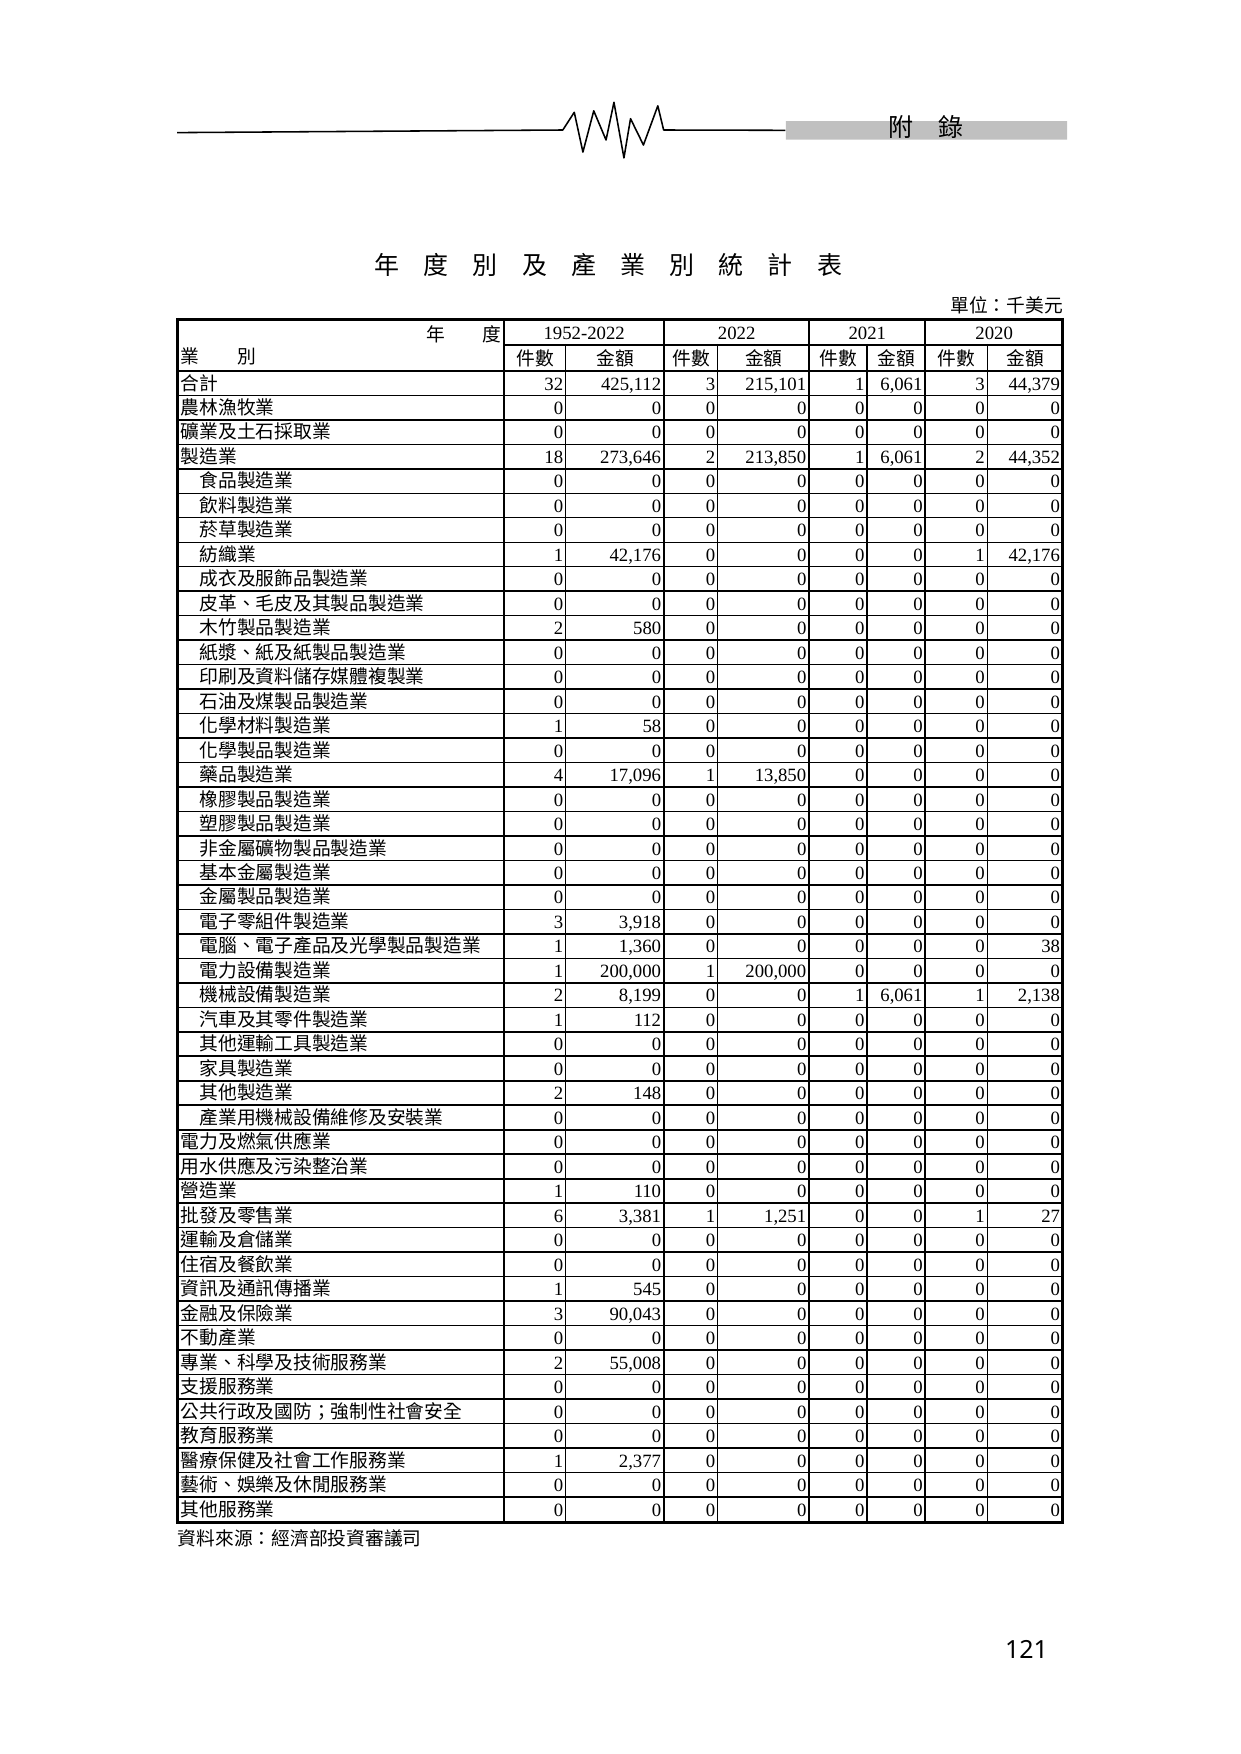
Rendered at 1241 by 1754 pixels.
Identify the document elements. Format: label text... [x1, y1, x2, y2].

table_cell 44,379 [988, 372, 1061, 394]
table_cell 0 [988, 470, 1061, 492]
table_cell 0 [665, 1155, 717, 1178]
table_cell 1 [505, 1449, 565, 1472]
table_cell 1 [665, 1204, 717, 1227]
table_cell 0 [868, 837, 924, 859]
table_cell 0 [926, 788, 987, 811]
table_cell 1 [505, 714, 565, 737]
table_cell 27 [988, 1204, 1061, 1227]
table_cell 食品製造業 [179, 470, 503, 492]
table_cell 0 [505, 396, 565, 419]
table_cell 其他服務業 [179, 1498, 503, 1521]
table_cell 0 [665, 396, 717, 419]
table_cell 0 [926, 396, 987, 419]
table_cell 0 [988, 763, 1061, 786]
table_cell 0 [868, 518, 924, 541]
table_cell 0 [505, 886, 565, 908]
table_header 年 度 業 別 [179, 321, 503, 370]
table_cell 0 [868, 470, 924, 492]
table_cell 0 [868, 763, 924, 786]
table_cell 0 [665, 1302, 717, 1325]
table_cell 0 [988, 1449, 1061, 1472]
table_cell 0 [665, 665, 717, 688]
table_cell 0 [810, 1498, 866, 1521]
table_cell 0 [810, 1204, 866, 1227]
table_cell 0 [988, 1106, 1061, 1129]
table_cell 0 [810, 518, 866, 541]
table_cell 0 [718, 1131, 808, 1153]
table_cell 0 [988, 1375, 1061, 1398]
table_cell 44,352 [988, 445, 1061, 468]
table_cell 農林漁牧業 [179, 396, 503, 419]
table_cell 製造業 [179, 445, 503, 468]
table_cell 0 [868, 1008, 924, 1031]
table_cell 0 [505, 641, 565, 664]
table_cell 化學材料製造業 [179, 714, 503, 737]
table_cell 0 [926, 1302, 987, 1325]
table_cell 0 [718, 1082, 808, 1104]
table_cell 0 [868, 886, 924, 908]
table_cell 0 [926, 567, 987, 590]
table_cell 0 [665, 470, 717, 492]
table_cell 0 [988, 690, 1061, 713]
table_cell 0 [718, 1228, 808, 1251]
table_cell 0 [665, 690, 717, 713]
table_cell 0 [665, 1326, 717, 1349]
table_cell 2 [505, 984, 565, 1006]
table_cell 醫療保健及社會工作服務業 [179, 1449, 503, 1472]
table_cell 0 [988, 665, 1061, 688]
table_cell 0 [718, 788, 808, 811]
table_cell 0 [926, 1375, 987, 1398]
table_cell 0 [566, 1473, 663, 1496]
table_cell 0 [868, 592, 924, 615]
table_cell 金額 [988, 346, 1061, 370]
table_cell 0 [505, 1400, 565, 1423]
table_cell 2,377 [566, 1449, 663, 1472]
table_cell 0 [868, 567, 924, 590]
table_cell 3,918 [566, 910, 663, 933]
table_cell 0 [926, 959, 987, 982]
table_cell 2 [505, 1351, 565, 1374]
table_cell 0 [988, 1008, 1061, 1031]
table_cell 金額 [718, 346, 808, 370]
table_cell 件數 [505, 346, 565, 370]
table_cell 0 [566, 1033, 663, 1055]
table_cell 2 [665, 445, 717, 468]
table_cell 0 [868, 1106, 924, 1129]
table_cell 0 [665, 616, 717, 639]
table_cell 32 [505, 372, 565, 394]
table_cell 0 [505, 421, 565, 443]
table_cell 0 [810, 690, 866, 713]
table_cell 印刷及資料儲存媒體複製業 [179, 665, 503, 688]
table_cell 1 [810, 372, 866, 394]
table_cell 0 [718, 1253, 808, 1276]
table_cell 其他運輸工具製造業 [179, 1033, 503, 1055]
table_cell 1 [505, 1277, 565, 1300]
table_header 2020 [926, 321, 1061, 344]
table_cell 0 [566, 1106, 663, 1129]
table_cell 件數 [665, 346, 717, 370]
table_cell 0 [988, 592, 1061, 615]
table_cell 0 [665, 984, 717, 1006]
table_cell 0 [665, 1228, 717, 1251]
table_cell 0 [868, 788, 924, 811]
table_cell 0 [665, 1106, 717, 1129]
table_cell 425,112 [566, 372, 663, 394]
table_cell 0 [810, 910, 866, 933]
table_cell 0 [810, 788, 866, 811]
table_cell 0 [810, 567, 866, 590]
table_cell 0 [505, 1375, 565, 1398]
table_cell 0 [868, 1253, 924, 1276]
table_cell 件數 [926, 346, 987, 370]
table_cell 0 [718, 543, 808, 566]
table_cell 38 [988, 935, 1061, 957]
table_cell 0 [988, 1302, 1061, 1325]
table_cell 0 [926, 886, 987, 908]
table_cell 0 [505, 1473, 565, 1496]
table_cell 0 [868, 959, 924, 982]
table_cell 0 [810, 1057, 866, 1080]
table_cell 0 [718, 616, 808, 639]
table_cell 0 [810, 1008, 866, 1031]
table_cell 0 [718, 886, 808, 908]
table_cell 0 [926, 592, 987, 615]
table_cell 0 [718, 665, 808, 688]
table_cell 化學製品製造業 [179, 739, 503, 762]
table_cell 55,008 [566, 1351, 663, 1374]
table_cell 0 [718, 518, 808, 541]
table_cell 1 [505, 1008, 565, 1031]
table_cell 0 [665, 1253, 717, 1276]
table_cell 0 [810, 1326, 866, 1349]
table_cell 0 [566, 1498, 663, 1521]
table_cell 200,000 [566, 959, 663, 982]
table_cell 0 [566, 812, 663, 835]
table_cell 1 [505, 959, 565, 982]
table_cell 18 [505, 445, 565, 468]
table_cell 90,043 [566, 1302, 663, 1325]
table_cell 金融及保險業 [179, 1302, 503, 1325]
table_cell 0 [718, 1302, 808, 1325]
table_cell 0 [868, 935, 924, 957]
table_cell 0 [926, 1033, 987, 1055]
table_cell 0 [868, 1155, 924, 1178]
table_cell 石油及煤製品製造業 [179, 690, 503, 713]
table_cell 273,646 [566, 445, 663, 468]
table_cell 3 [505, 910, 565, 933]
table_cell 0 [718, 1106, 808, 1129]
table_cell 成衣及服飾品製造業 [179, 567, 503, 590]
table_cell 0 [926, 470, 987, 492]
table_cell 0 [665, 886, 717, 908]
table_cell 0 [718, 690, 808, 713]
table_cell 0 [566, 690, 663, 713]
table_cell 營造業 [179, 1180, 503, 1202]
table_cell 皮革、毛皮及其製品製造業 [179, 592, 503, 615]
table_cell 0 [718, 641, 808, 664]
table_cell 住宿及餐飲業 [179, 1253, 503, 1276]
table_cell 0 [665, 421, 717, 443]
text 資料來源：經濟部投資審議司 [178, 1524, 1063, 1551]
table_cell 0 [505, 1326, 565, 1349]
table_cell 0 [505, 1057, 565, 1080]
table_cell 0 [665, 1449, 717, 1472]
table_cell 非金屬礦物製品製造業 [179, 837, 503, 859]
table_cell 0 [926, 1155, 987, 1178]
table_cell 0 [718, 470, 808, 492]
table_cell 0 [810, 641, 866, 664]
table_cell 0 [926, 1008, 987, 1031]
table_cell 0 [988, 788, 1061, 811]
table_cell 0 [926, 1057, 987, 1080]
table_cell 藝術、娛樂及休閒服務業 [179, 1473, 503, 1496]
table_cell 6 [505, 1204, 565, 1227]
table_cell 2 [926, 445, 987, 468]
table_cell 產業用機械設備維修及安裝業 [179, 1106, 503, 1129]
table_cell 0 [868, 1180, 924, 1202]
table_cell 0 [566, 1424, 663, 1447]
table_cell 0 [718, 1375, 808, 1398]
table_cell 0 [926, 1326, 987, 1349]
table_cell 215,101 [718, 372, 808, 394]
table_cell 0 [665, 1180, 717, 1202]
table_cell 運輸及倉儲業 [179, 1228, 503, 1251]
table_cell 0 [505, 788, 565, 811]
table_header 2022 [665, 321, 808, 344]
table_cell 0 [988, 567, 1061, 590]
table_cell 0 [988, 421, 1061, 443]
table_cell 0 [718, 1400, 808, 1423]
table_cell 0 [988, 1424, 1061, 1447]
table_cell 0 [505, 470, 565, 492]
table_cell 0 [566, 518, 663, 541]
table_cell 0 [665, 1131, 717, 1153]
table_cell 0 [988, 641, 1061, 664]
table_cell 0 [718, 812, 808, 835]
table_cell 0 [566, 886, 663, 908]
table_cell 0 [505, 518, 565, 541]
table_cell 0 [868, 1277, 924, 1300]
table_cell 0 [988, 1326, 1061, 1349]
table_cell 0 [718, 1351, 808, 1374]
table_cell 0 [505, 567, 565, 590]
table_cell 1 [665, 959, 717, 982]
table_cell 0 [665, 1400, 717, 1423]
table_cell 42,176 [988, 543, 1061, 566]
table_cell 0 [566, 1057, 663, 1080]
table_cell 0 [665, 1008, 717, 1031]
table_cell 0 [926, 1253, 987, 1276]
table_cell 0 [665, 567, 717, 590]
table_cell 0 [926, 1180, 987, 1202]
table_cell 0 [718, 935, 808, 957]
table_cell 0 [665, 714, 717, 737]
table_cell 合計 [179, 372, 503, 394]
table_cell 0 [810, 837, 866, 859]
table_cell 紡織業 [179, 543, 503, 566]
table_cell 0 [810, 1351, 866, 1374]
table_cell 1 [926, 984, 987, 1006]
table_cell 1 [505, 543, 565, 566]
table_cell 0 [665, 518, 717, 541]
table_cell 汽車及其零件製造業 [179, 1008, 503, 1031]
table_cell 2 [505, 616, 565, 639]
table_cell 0 [566, 641, 663, 664]
table_cell 0 [868, 665, 924, 688]
table_cell 0 [718, 984, 808, 1006]
table_cell 用水供應及污染整治業 [179, 1155, 503, 1178]
table_cell 0 [988, 1498, 1061, 1521]
table_cell 0 [926, 641, 987, 664]
table_cell 0 [718, 714, 808, 737]
table_cell 電力設備製造業 [179, 959, 503, 982]
table_cell 0 [868, 1473, 924, 1496]
table_cell 0 [868, 1082, 924, 1104]
table_cell 0 [810, 1302, 866, 1325]
table_cell 0 [868, 421, 924, 443]
table_cell 0 [988, 910, 1061, 933]
table_cell 0 [505, 665, 565, 688]
table_cell 0 [718, 1424, 808, 1447]
table_cell 0 [988, 396, 1061, 419]
table_cell 0 [926, 1424, 987, 1447]
table_cell 0 [810, 1180, 866, 1202]
table_cell 0 [926, 861, 987, 884]
table_cell 0 [665, 1033, 717, 1055]
table_cell 0 [665, 910, 717, 933]
table_cell 4 [505, 763, 565, 786]
table_cell 0 [926, 421, 987, 443]
table_cell 0 [718, 592, 808, 615]
table_cell 0 [810, 1375, 866, 1398]
table_header 1952-2022 [505, 321, 663, 344]
table_cell 0 [665, 837, 717, 859]
table_cell 2,138 [988, 984, 1061, 1006]
table_cell 0 [868, 1498, 924, 1521]
table_cell 0 [810, 714, 866, 737]
table_cell 0 [810, 1033, 866, 1055]
table_cell 0 [926, 935, 987, 957]
table_cell 0 [810, 592, 866, 615]
table_cell 0 [868, 1326, 924, 1349]
table_cell 電力及燃氣供應業 [179, 1131, 503, 1153]
table_cell 0 [665, 861, 717, 884]
table_cell 0 [988, 1082, 1061, 1104]
table_cell 200,000 [718, 959, 808, 982]
table_cell 0 [868, 1400, 924, 1423]
table_cell 1 [810, 445, 866, 468]
table_cell 0 [988, 739, 1061, 762]
table_cell 0 [718, 396, 808, 419]
table_cell 1,251 [718, 1204, 808, 1227]
table_cell 3,381 [566, 1204, 663, 1227]
table_cell 0 [988, 1473, 1061, 1496]
table_cell 家具製造業 [179, 1057, 503, 1080]
table_cell 0 [718, 1473, 808, 1496]
table_cell 藥品製造業 [179, 763, 503, 786]
table_cell 木竹製品製造業 [179, 616, 503, 639]
table_cell 0 [810, 1131, 866, 1153]
table_cell 0 [505, 1424, 565, 1447]
table_cell 0 [868, 739, 924, 762]
table_cell 0 [926, 494, 987, 517]
table_cell 0 [926, 1228, 987, 1251]
table_cell 0 [926, 1449, 987, 1472]
table_cell 0 [718, 1057, 808, 1080]
table_cell 0 [566, 1326, 663, 1349]
table_cell 0 [810, 886, 866, 908]
table_cell 0 [566, 1253, 663, 1276]
table_cell 0 [505, 1253, 565, 1276]
table_cell 0 [810, 1473, 866, 1496]
table_cell 0 [926, 1498, 987, 1521]
table_cell 8,199 [566, 984, 663, 1006]
table_cell 1,360 [566, 935, 663, 957]
table_cell 0 [988, 1155, 1061, 1178]
table_cell 0 [810, 421, 866, 443]
table_cell 0 [810, 1277, 866, 1300]
table_cell 0 [868, 1424, 924, 1447]
table_cell 0 [926, 910, 987, 933]
table_cell 0 [566, 494, 663, 517]
table_cell 0 [566, 739, 663, 762]
table_cell 0 [505, 1228, 565, 1251]
table_cell 0 [810, 1400, 866, 1423]
table_cell 0 [718, 1033, 808, 1055]
table_cell 件數 [810, 346, 866, 370]
table_cell 0 [926, 518, 987, 541]
table_cell 1 [926, 1204, 987, 1227]
table_cell 0 [868, 1449, 924, 1472]
table_cell 0 [566, 837, 663, 859]
table_cell 0 [566, 567, 663, 590]
table_cell 0 [868, 1033, 924, 1055]
table_cell 0 [988, 616, 1061, 639]
table_cell 0 [665, 1473, 717, 1496]
table_cell 6,061 [868, 372, 924, 394]
table_cell 金屬製品製造業 [179, 886, 503, 908]
table_cell 0 [810, 543, 866, 566]
table_cell 0 [505, 1033, 565, 1055]
table_cell 0 [665, 812, 717, 835]
table_cell 其他製造業 [179, 1082, 503, 1104]
table_cell 0 [868, 543, 924, 566]
table_cell 0 [810, 1424, 866, 1447]
table_cell 0 [505, 812, 565, 835]
table_cell 0 [868, 616, 924, 639]
table_cell 塑膠製品製造業 [179, 812, 503, 835]
table_cell 0 [566, 1131, 663, 1153]
table_cell 不動產業 [179, 1326, 503, 1349]
table_cell 紙漿、紙及紙製品製造業 [179, 641, 503, 664]
table_cell 0 [868, 861, 924, 884]
table_cell 6,061 [868, 984, 924, 1006]
table_cell 0 [926, 665, 987, 688]
table_cell 0 [926, 1277, 987, 1300]
table_cell 1 [926, 543, 987, 566]
table_cell 0 [988, 861, 1061, 884]
table_cell 0 [566, 861, 663, 884]
table_cell 0 [868, 1228, 924, 1251]
table_cell 0 [926, 616, 987, 639]
table_cell 0 [926, 1082, 987, 1104]
table_cell 0 [505, 1498, 565, 1521]
table_cell 0 [988, 714, 1061, 737]
table_cell 0 [566, 592, 663, 615]
table_cell 0 [988, 1033, 1061, 1055]
table_cell 0 [868, 494, 924, 517]
table_cell 機械設備製造業 [179, 984, 503, 1006]
table_cell 0 [926, 812, 987, 835]
table_header 2021 [810, 321, 924, 344]
table_cell 13,850 [718, 763, 808, 786]
table_cell 112 [566, 1008, 663, 1031]
table_cell 0 [505, 1155, 565, 1178]
table_cell 0 [566, 421, 663, 443]
table_cell 0 [926, 714, 987, 737]
table_cell 0 [810, 665, 866, 688]
table_cell 0 [665, 1277, 717, 1300]
table_cell 0 [505, 690, 565, 713]
table_cell 0 [868, 1057, 924, 1080]
table_cell 0 [868, 1302, 924, 1325]
table_cell 0 [926, 1351, 987, 1374]
table_cell 礦業及土石採取業 [179, 421, 503, 443]
table_cell 0 [868, 1131, 924, 1153]
table_cell 0 [988, 837, 1061, 859]
table_cell 0 [926, 690, 987, 713]
table_cell 0 [718, 1155, 808, 1178]
table_cell 0 [988, 812, 1061, 835]
table_cell 3 [926, 372, 987, 394]
table_cell 110 [566, 1180, 663, 1202]
table_cell 0 [718, 1326, 808, 1349]
table_cell 基本金屬製造業 [179, 861, 503, 884]
table_cell 電腦、電子產品及光學製品製造業 [179, 935, 503, 957]
table_cell 0 [810, 739, 866, 762]
table_cell 0 [665, 1057, 717, 1080]
table_cell 0 [988, 1131, 1061, 1153]
table_cell 飲料製造業 [179, 494, 503, 517]
table_cell 0 [566, 470, 663, 492]
table_cell 42,176 [566, 543, 663, 566]
table_cell 0 [718, 1449, 808, 1472]
table_cell 0 [505, 861, 565, 884]
table_cell 0 [505, 1131, 565, 1153]
table_cell 0 [566, 1155, 663, 1178]
table_cell 1 [505, 1180, 565, 1202]
table_cell 1 [505, 935, 565, 957]
table_cell 0 [665, 1351, 717, 1374]
table_cell 0 [810, 763, 866, 786]
text 年度別及產業別統計表 [178, 237, 1063, 291]
table_cell 0 [988, 518, 1061, 541]
table_cell 0 [566, 1228, 663, 1251]
table_cell 0 [665, 739, 717, 762]
table_cell 3 [505, 1302, 565, 1325]
table_cell 0 [718, 494, 808, 517]
table_cell 148 [566, 1082, 663, 1104]
table_cell 0 [566, 1400, 663, 1423]
table_cell 0 [718, 1277, 808, 1300]
table_cell 0 [926, 739, 987, 762]
table_cell 0 [810, 396, 866, 419]
table_cell 0 [810, 494, 866, 517]
table_cell 金額 [566, 346, 663, 370]
table_cell 0 [868, 714, 924, 737]
table_cell 0 [988, 886, 1061, 908]
table_cell 0 [718, 1180, 808, 1202]
table_cell 0 [665, 1498, 717, 1521]
table_cell 0 [810, 616, 866, 639]
table_cell 0 [868, 1351, 924, 1374]
table_cell 0 [810, 470, 866, 492]
table_cell 金額 [868, 346, 924, 370]
table_cell 批發及零售業 [179, 1204, 503, 1227]
table_cell 0 [988, 1400, 1061, 1423]
table_cell 0 [988, 1180, 1061, 1202]
table_cell 0 [718, 910, 808, 933]
table_cell 0 [718, 1008, 808, 1031]
table_cell 0 [988, 1253, 1061, 1276]
table_cell 0 [868, 1204, 924, 1227]
table_cell 0 [566, 1375, 663, 1398]
table_cell 0 [810, 935, 866, 957]
table_cell 0 [665, 1424, 717, 1447]
table_cell 0 [566, 396, 663, 419]
table_cell 0 [505, 494, 565, 517]
table_cell 0 [988, 494, 1061, 517]
table_cell 17,096 [566, 763, 663, 786]
table_cell 0 [718, 421, 808, 443]
table_cell 0 [868, 396, 924, 419]
table_cell 0 [505, 1106, 565, 1129]
table_cell 0 [988, 959, 1061, 982]
table_cell 0 [665, 935, 717, 957]
table_cell 支援服務業 [179, 1375, 503, 1398]
table_cell 0 [926, 837, 987, 859]
table_cell 資訊及通訊傳播業 [179, 1277, 503, 1300]
table_cell 3 [665, 372, 717, 394]
table_cell 0 [988, 1057, 1061, 1080]
table_cell 0 [810, 1449, 866, 1472]
table_cell 0 [926, 763, 987, 786]
table_cell 0 [988, 1277, 1061, 1300]
table_cell 6,061 [868, 445, 924, 468]
table_cell 545 [566, 1277, 663, 1300]
table_cell 0 [988, 1228, 1061, 1251]
table_cell 0 [926, 1106, 987, 1129]
table_cell 58 [566, 714, 663, 737]
table_cell 0 [665, 641, 717, 664]
table_cell 0 [810, 812, 866, 835]
table_cell 教育服務業 [179, 1424, 503, 1447]
table_cell 0 [926, 1473, 987, 1496]
table_cell 0 [868, 812, 924, 835]
table_cell 公共行政及國防；強制性社會安全 [179, 1400, 503, 1423]
table_cell 0 [810, 1253, 866, 1276]
table_cell 0 [505, 837, 565, 859]
table_cell 0 [665, 1375, 717, 1398]
table_cell 0 [926, 1400, 987, 1423]
table_cell 0 [810, 1106, 866, 1129]
table_cell 0 [718, 861, 808, 884]
table_cell 電子零組件製造業 [179, 910, 503, 933]
text 單位：千美元 [178, 291, 1063, 318]
table_cell 0 [868, 910, 924, 933]
table_cell 0 [665, 592, 717, 615]
table_cell 0 [868, 641, 924, 664]
table_cell 1 [810, 984, 866, 1006]
table_cell 0 [665, 1082, 717, 1104]
table_cell 0 [505, 592, 565, 615]
table_cell 0 [718, 1498, 808, 1521]
table_cell 2 [505, 1082, 565, 1104]
table_cell 0 [665, 788, 717, 811]
table_cell 0 [566, 665, 663, 688]
table_cell 0 [988, 1351, 1061, 1374]
table_cell 0 [810, 1155, 866, 1178]
table_cell 0 [810, 1082, 866, 1104]
table_cell 橡膠製品製造業 [179, 788, 503, 811]
table_cell 0 [665, 494, 717, 517]
table_cell 0 [810, 959, 866, 982]
table_cell 0 [566, 788, 663, 811]
table_cell 專業、科學及技術服務業 [179, 1351, 503, 1374]
table_cell 菸草製造業 [179, 518, 503, 541]
table_cell 0 [505, 739, 565, 762]
table_cell 0 [665, 543, 717, 566]
table_cell 0 [718, 837, 808, 859]
table_cell 0 [868, 1375, 924, 1398]
table_cell 0 [810, 861, 866, 884]
table_cell 0 [718, 739, 808, 762]
table_cell 0 [926, 1131, 987, 1153]
table_cell 213,850 [718, 445, 808, 468]
table_cell 0 [810, 1228, 866, 1251]
table_cell 1 [665, 763, 717, 786]
table_cell 0 [718, 567, 808, 590]
table_cell 0 [868, 690, 924, 713]
table_cell 580 [566, 616, 663, 639]
